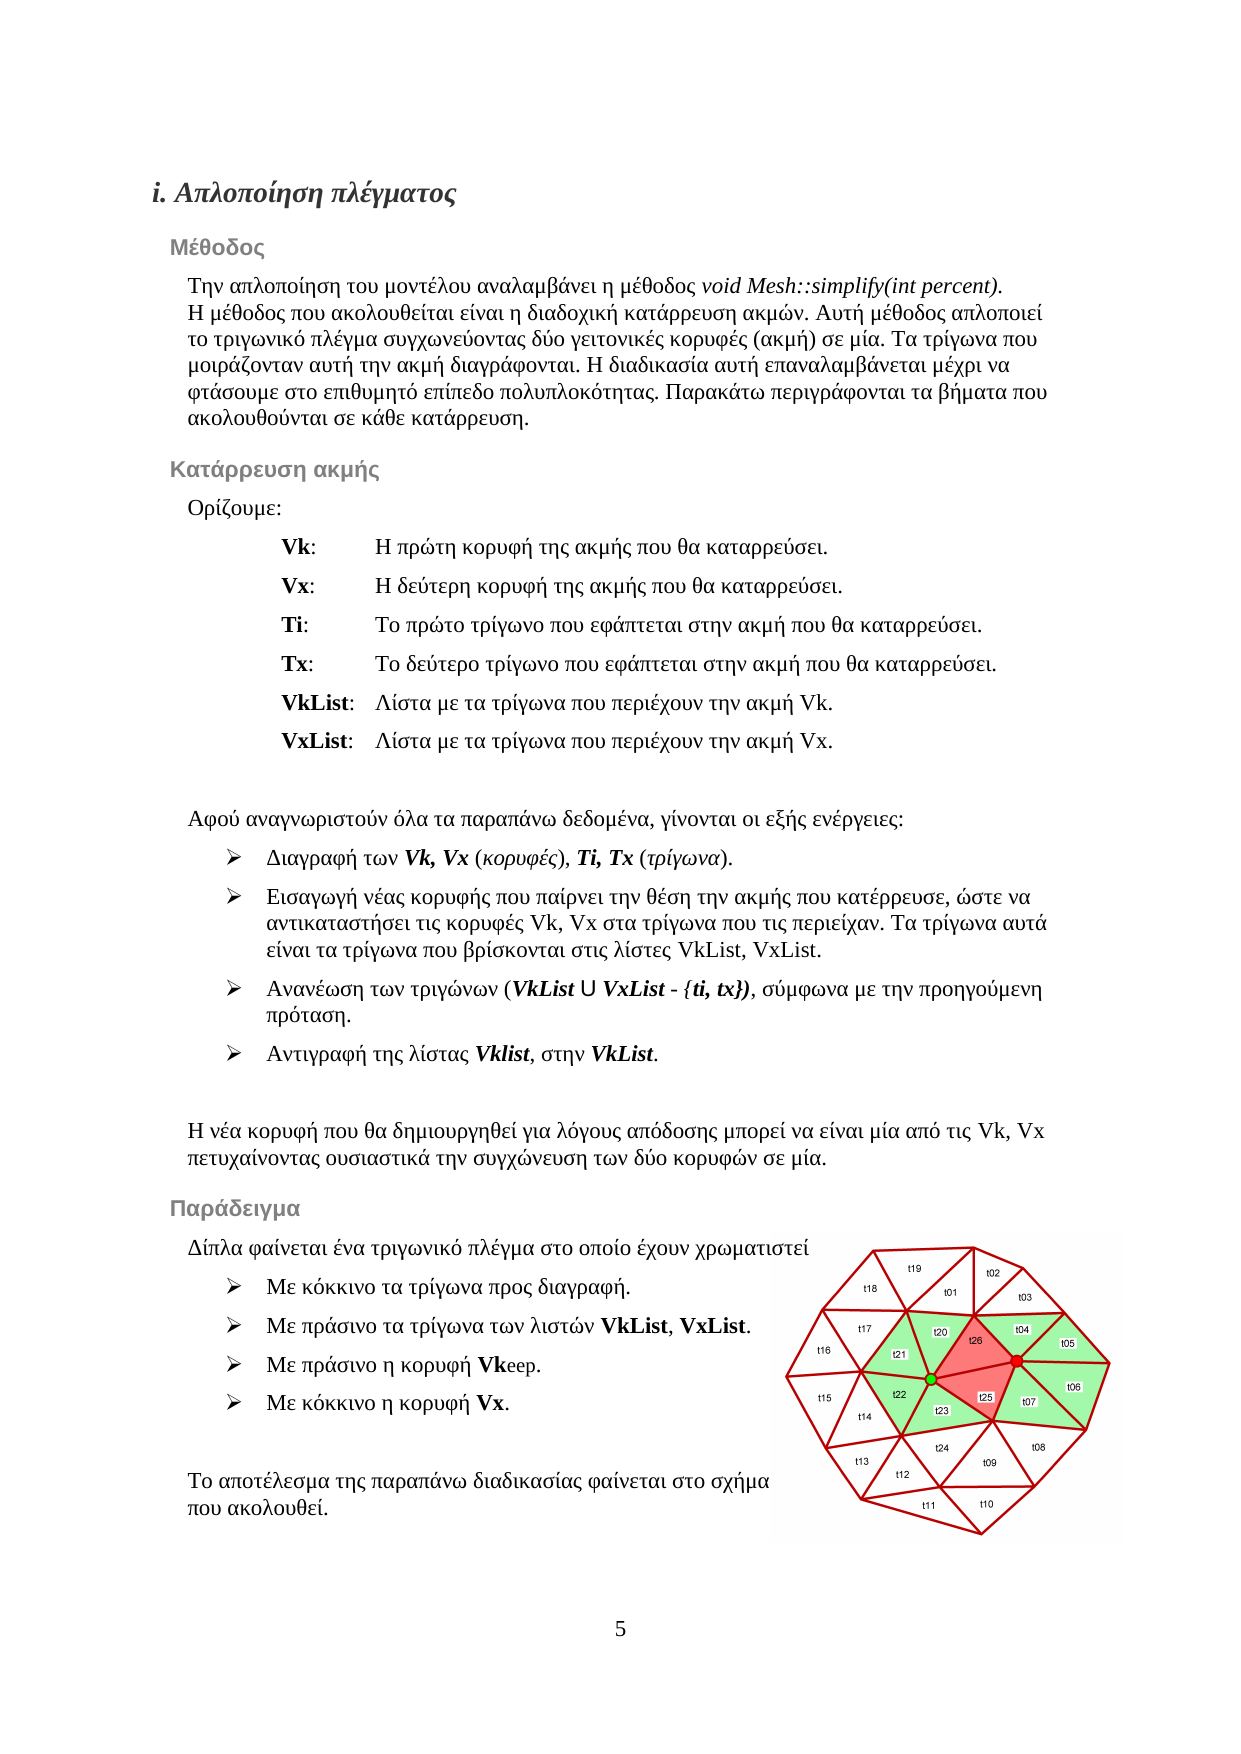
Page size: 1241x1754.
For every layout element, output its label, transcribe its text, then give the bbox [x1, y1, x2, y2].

list Αντιγραφή της λίστας Vklist, στην VkList. [225, 1040, 1053, 1066]
text Το αποτέλεσμα της παραπάνω διαδικασίας φαίνεται στο σχήμα που ακολουθεί. [187, 1467, 768, 1520]
text Αφού αναγνωριστούν όλα τα παραπάνω δεδομένα, γίνονται οι εξής ενέργειες: [187, 805, 1053, 832]
subtitle Κατάρρευση ακμής [169, 456, 1053, 482]
subtitle i. Απλοποίηση πλέγματος [152, 175, 1053, 208]
subtitle Παράδειγμα [169, 1195, 1053, 1222]
text VkList: Λίστα με τα τρίγωνα που περιέχουν την ακμή Vk. [187, 689, 1053, 715]
text VxList: Λίστα με τα τρίγωνα που περιέχουν την ακμή Vx. [187, 727, 1053, 754]
list Με κόκκινο τα τρίγωνα προς διαγραφή. [225, 1273, 768, 1299]
subtitle Μέθοδος [169, 233, 1053, 260]
picture [770, 1232, 1124, 1543]
list Με πράσινο η κορυφή Vkeep. [225, 1351, 768, 1377]
list Με κόκκινο η κορυφή Vx. [225, 1389, 768, 1416]
list Με πράσινο τα τρίγωνα των λιστών VkList, VxList. [225, 1312, 768, 1338]
text Ti: Το πρώτο τρίγωνο που εφάπτεται στην ακμή που θα καταρρεύσει. [187, 611, 1053, 637]
text Η νέα κορυφή που θα δημιουργηθεί για λόγους απόδοσης μπορεί να είναι μία από τις Vk, Vx πετυχαίνοντας ουσιαστικά την συγχώνευση των δύο κορυφών σε μία. [187, 1117, 1053, 1170]
text Ορίζουμε: [187, 494, 1053, 521]
list Διαγραφή των Vk, Vx (κορυφές), Ti, Tx (τρίγωνα). [225, 844, 1053, 870]
text Δίπλα φαίνεται ένα τριγωνικό πλέγμα στο οποίο έχουν χρωματιστεί [187, 1231, 1125, 1544]
list Εισαγωγή νέας κορυφής που παίρνει την θέση την ακμής που κατέρρευσε, ώστε να αντικαταστήσει τις κορυφές Vk, Vx στα τρίγωνα που τις περιείχαν. Τα τρίγωνα αυτά είναι τα τρίγωνα που βρίσκονται στις λίστες VkList, VxList. [225, 883, 1053, 962]
text Vk: Η πρώτη κορυφή της ακμής που θα καταρρεύσει. [187, 533, 1053, 559]
text Vx: Η δεύτερη κορυφή της ακμής που θα καταρρεύσει. [187, 572, 1053, 598]
text Την απλοποίηση του μοντέλου αναλαμβάνει η μέθοδος void Mesh::simplify(int percent). Η μέθοδος που ακολουθείται είναι η διαδοχική κατάρρευση ακμών. Αυτή μέθοδος απλοποιεί το τριγωνικό πλέγμα συγχωνεύοντας δύο γειτονικές κορυφές (ακμή) σε μία. Τα τρίγωνα που μοιράζονταν αυτή την ακμή διαγράφονται. Η διαδικασία αυτή επαναλαμβάνεται μέχρι να φτάσουμε στο επιθυμητό επίπεδο πολυπλοκότητας. Παρακάτω περιγράφονται τα βήματα που ακολουθούνται σε κάθε κατάρρευση. [187, 272, 1053, 431]
list Ανανέωση των τριγώνων (VkList U VxList - {ti, tx}), σύμφωνα με την προηγούμενη πρόταση. [225, 974, 1053, 1027]
text Tx: Το δεύτερο τρίγωνο που εφάπτεται στην ακμή που θα καταρρεύσει. [187, 650, 1053, 676]
